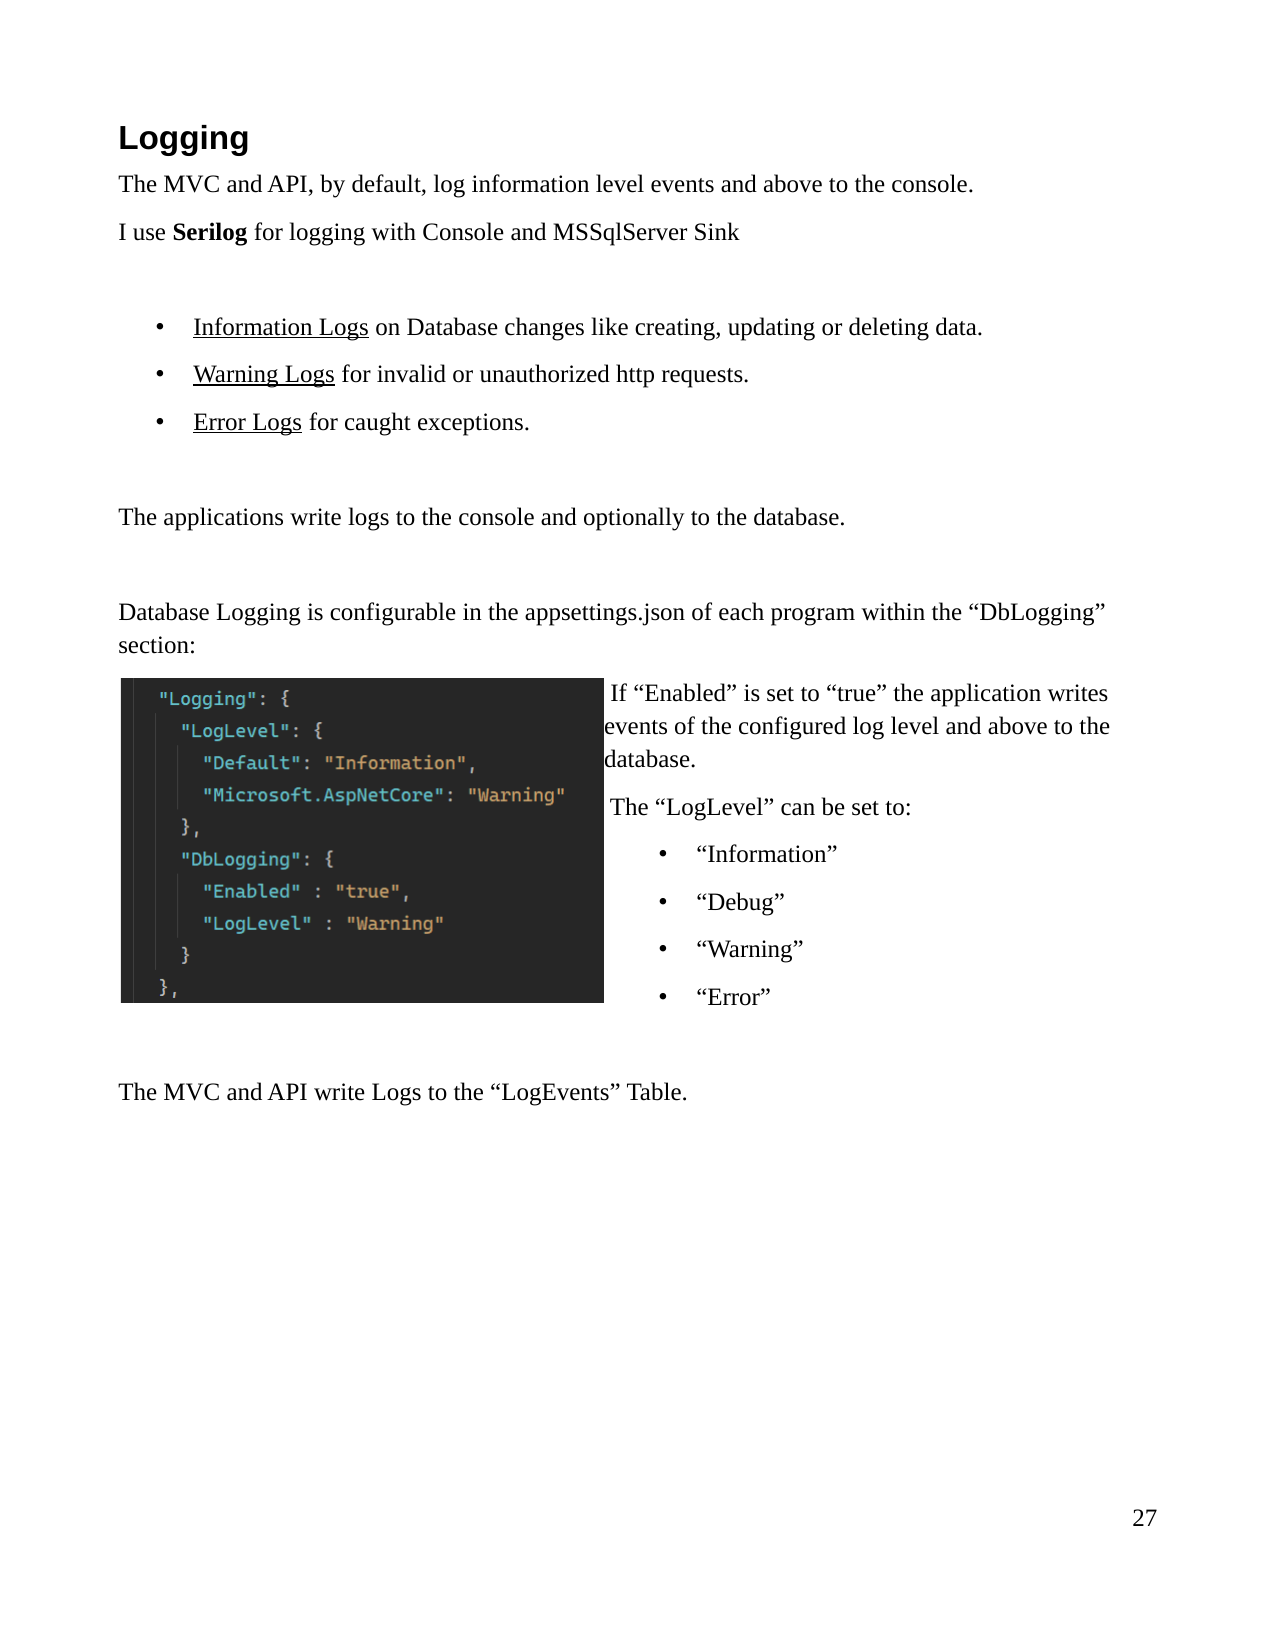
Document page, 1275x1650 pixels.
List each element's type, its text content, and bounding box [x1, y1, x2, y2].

list “Warning” [658, 934, 1157, 963]
list “Error” [658, 982, 1157, 1011]
text I use Serilog for logging with Console and MSSqlServer Sink [118, 217, 1157, 245]
text The MVC and API write Logs to the “LogEvents” Table. [118, 1077, 1157, 1106]
list “Information” [658, 839, 1157, 868]
picture [120, 678, 604, 1003]
list Warning Logs for invalid or unauthorized http requests. [156, 359, 1157, 388]
text If “Enabled” is set to “true” the application writes events of the configured log level and above to the database. [604, 678, 1157, 773]
text The applications write logs to the console and optionally to the database. [118, 502, 1157, 531]
text The “LogLevel” can be set to: [604, 792, 1157, 821]
subtitle Logging [118, 118, 1157, 157]
text Database Logging is configurable in the appsettings.json of each program within the “DbLogging” section: [118, 597, 1157, 659]
list Error Logs for caught exceptions. [156, 407, 1157, 436]
list Information Logs on Database changes like creating, updating or deleting data. [156, 312, 1157, 341]
text The MVC and API, by default, log information level events and above to the console. [118, 169, 1157, 198]
list “Debug” [658, 887, 1157, 916]
